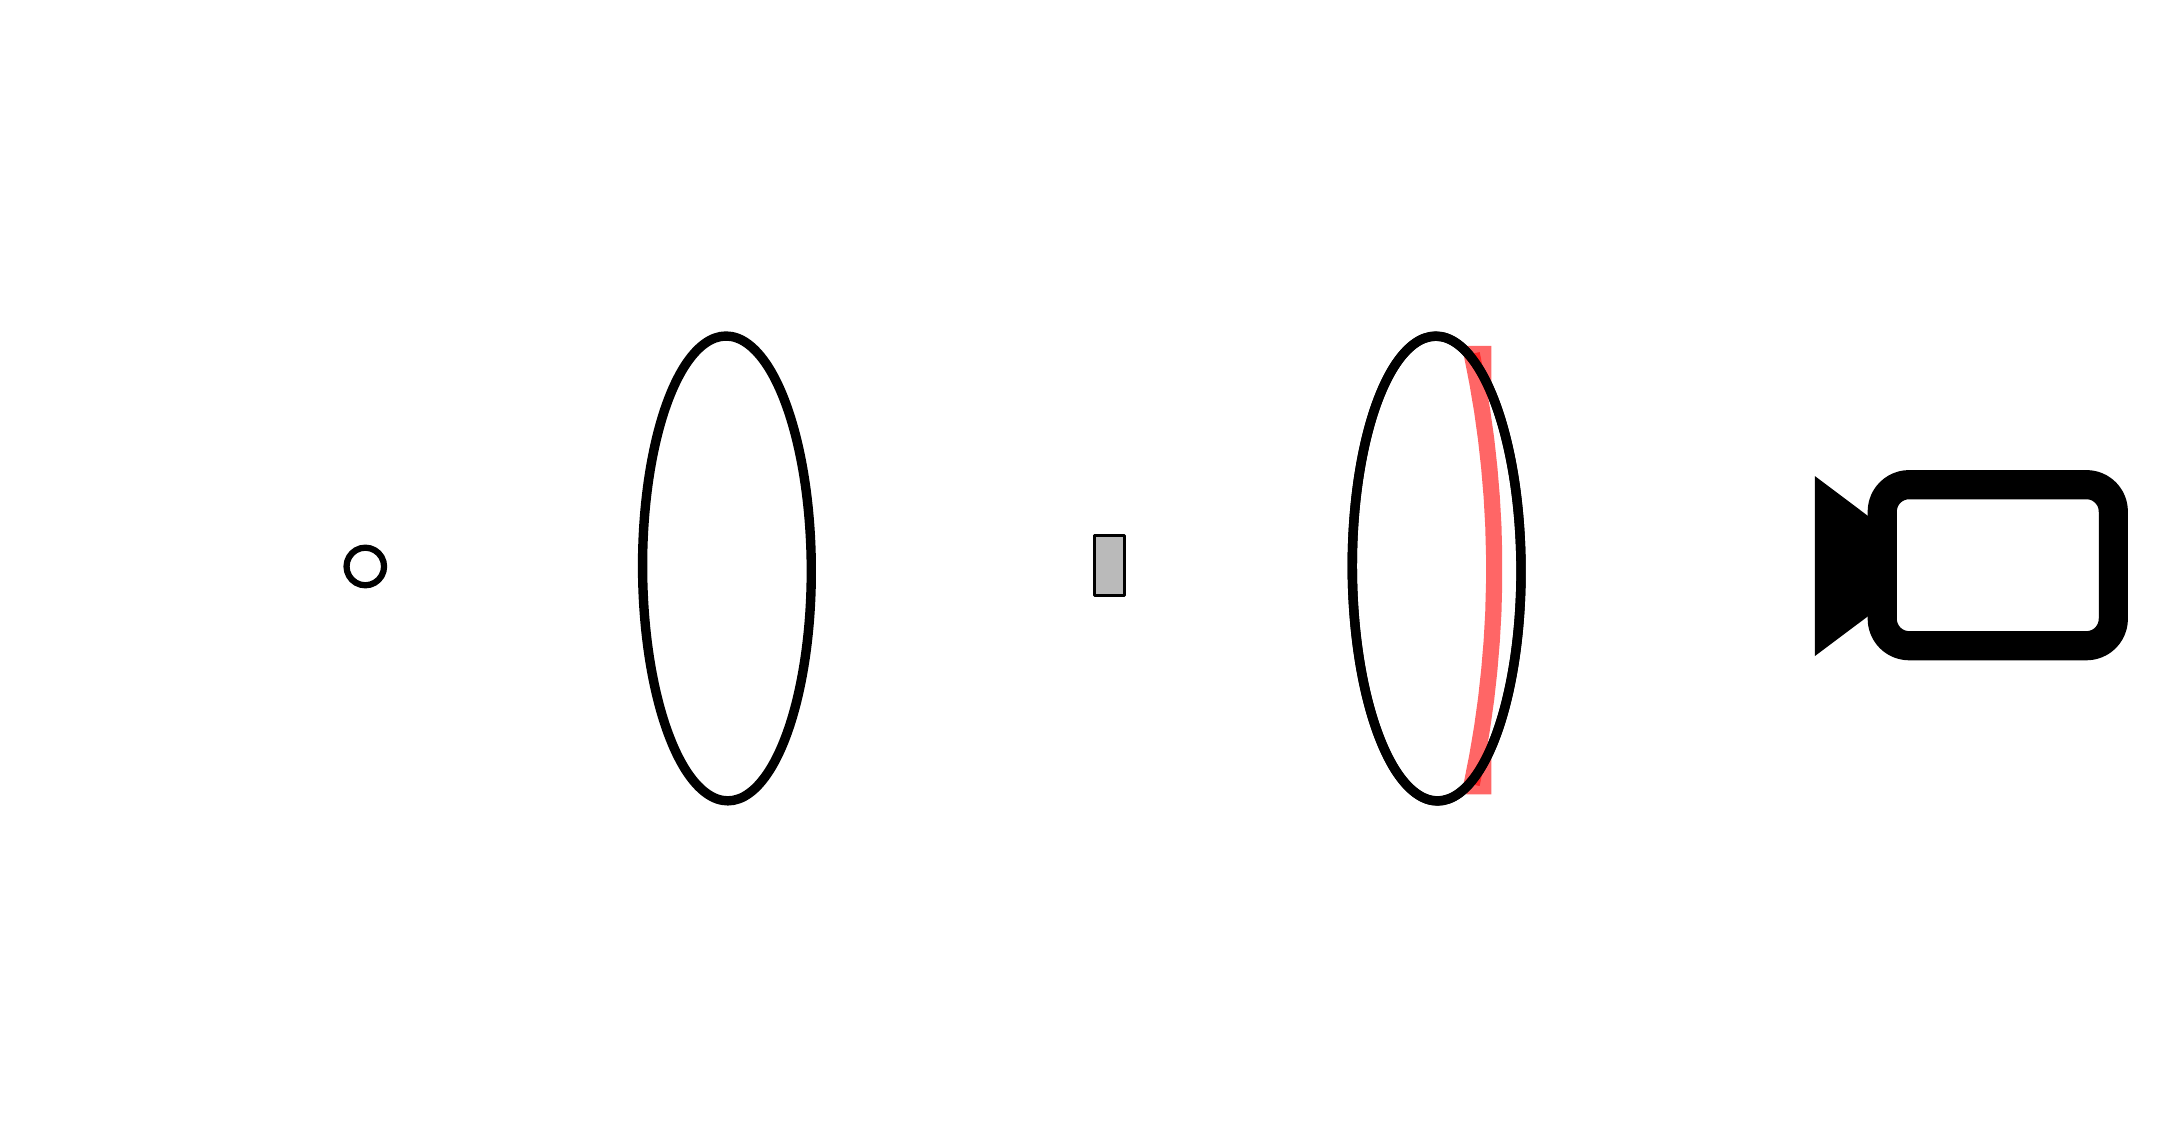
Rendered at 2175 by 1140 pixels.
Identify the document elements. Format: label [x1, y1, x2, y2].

text_box [1814, 476, 1875, 657]
text_box [1094, 535, 1125, 596]
text_box [1357, 341, 1516, 796]
text_box [1475, 352, 1483, 364]
text_box [1475, 777, 1482, 787]
text_box [1882, 484, 2114, 646]
text_box [642, 336, 812, 801]
